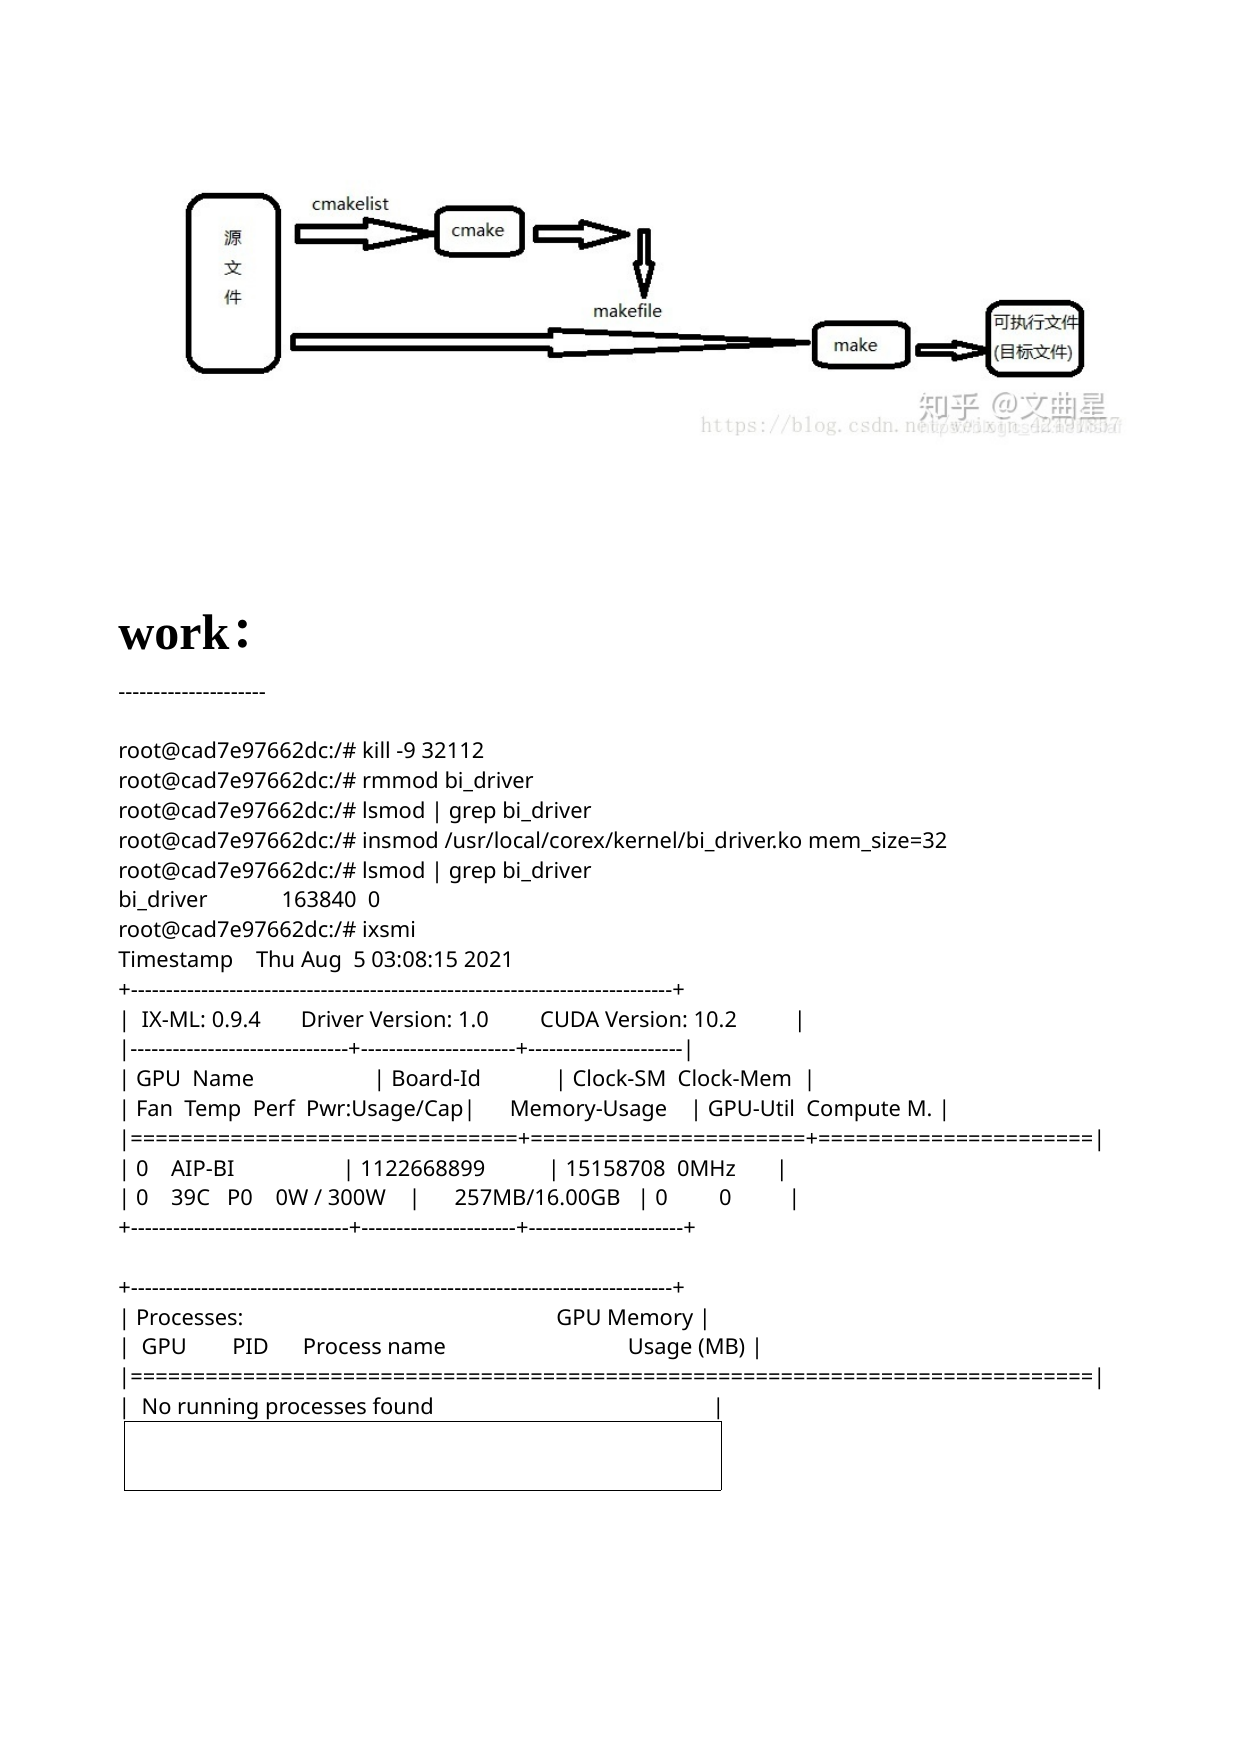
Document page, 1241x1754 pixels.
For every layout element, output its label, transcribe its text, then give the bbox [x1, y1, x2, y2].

text | Fan Temp Perf Pwr:Usage/Cap| Memory-Usage | GPU-Util Compute M. | [118, 1093, 1122, 1123]
text bi_driver 163840 0 [118, 884, 1122, 914]
picture [128, 145, 1133, 448]
text Timestamp Thu Aug 5 03:08:15 2021 [118, 944, 1122, 974]
text root@cad7e97662dc:/# lsmod | grep bi_driver [118, 855, 1122, 884]
text --------------------- [118, 676, 1122, 706]
text | Processes: GPU Memory | [118, 1302, 1122, 1331]
text | GPU PID Process name Usage (MB) | [118, 1331, 1122, 1361]
text | 0 39C P0 0W / 300W | 257MB/16.00GB | 0 0 | [118, 1182, 1122, 1212]
text |-------------------------------+----------------------+----------------------| [118, 1033, 1122, 1063]
text root@cad7e97662dc:/# lsmod | grep bi_driver [118, 795, 1122, 825]
text | IX-ML: 0.9.4 Driver Version: 1.0 CUDA Version: 10.2 | [118, 1004, 1122, 1033]
text | 0 AIP-BI | 1122668899 | 15158708 0MHz | [118, 1153, 1122, 1182]
text +-----------------------------------------------------------------------------+ [118, 974, 1122, 1004]
text | No running processes found | [118, 1391, 1122, 1421]
subtitle work： [118, 592, 1122, 663]
text root@cad7e97662dc:/# kill -9 32112 [118, 736, 1122, 765]
text |=============================================================================| [118, 1361, 1122, 1391]
text +-----------------------------------------------------------------------------+ [118, 1272, 1122, 1302]
text |===============================+======================+======================| [118, 1123, 1122, 1153]
text root@cad7e97662dc:/# insmod /usr/local/corex/kernel/bi_driver.ko mem_size=32 [118, 825, 1122, 855]
text root@cad7e97662dc:/# ixsmi [118, 914, 1122, 944]
text root@cad7e97662dc:/# rmmod bi_driver [118, 765, 1122, 795]
text | GPU Name | Board-Id | Clock-SM Clock-Mem | [118, 1063, 1122, 1093]
table_header [125, 1422, 721, 1490]
text +-------------------------------+----------------------+----------------------+ [118, 1212, 1122, 1242]
